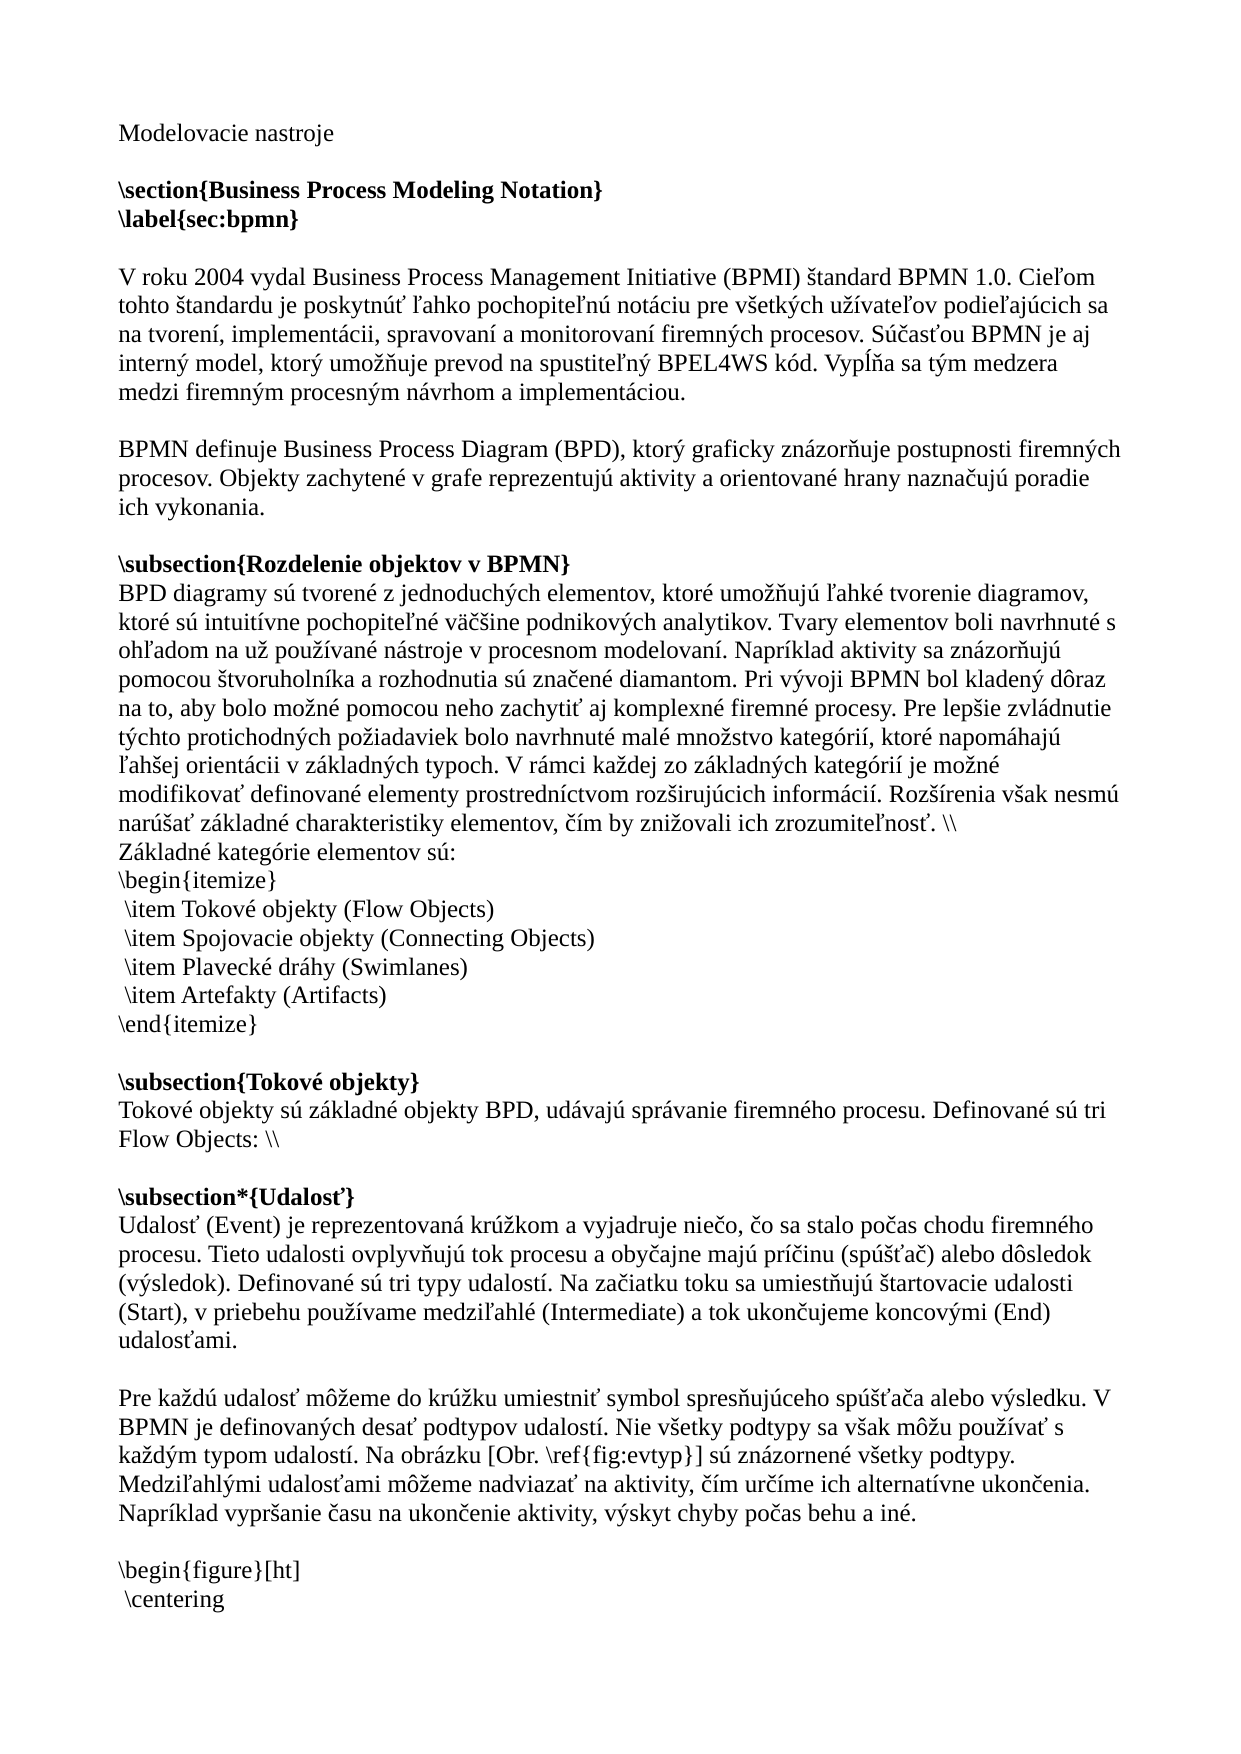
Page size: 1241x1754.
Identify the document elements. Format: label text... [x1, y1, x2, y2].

text \section{Business Process Modeling Notation} [118, 176, 1122, 204]
text V roku 2004 vydal Business Process Management Initiative (BPMI) štandard BPMN 1.0. Cieľom tohto štandardu je poskytnúť ľahko pochopiteľnú notáciu pre všetkých užívateľov podieľajúcich sa na tvorení, implementácii, spravovaní a monitorovaní firemných procesov. Súčasťou BPMN je aj interný model, ktorý umožňuje prevod na spustiteľný BPEL4WS kód. Vypĺňa sa tým medzera medzi firemným procesným návrhom a implementáciou. [118, 262, 1122, 406]
text \subsection*{Udalosť} [118, 1182, 1122, 1211]
text \subsection{Rozdelenie objektov v BPMN} [118, 549, 1122, 578]
text Udalosť (Event) je reprezentovaná krúžkom a vyjadruje niečo, čo sa stalo počas chodu firemného procesu. Tieto udalosti ovplyvňujú tok procesu a obyčajne majú príčinu (spúšťač) alebo dôsledok (výsledok). Definované sú tri typy udalostí. Na začiatku toku sa umiestňujú štartovacie udalosti (Start), v priebehu používame medziľahlé (Intermediate) a tok ukončujeme koncovými (End) udalosťami. [118, 1211, 1122, 1354]
text \item Tokové objekty (Flow Objects) [118, 894, 1122, 923]
text \item Spojovacie objekty (Connecting Objects) [118, 923, 1122, 952]
text \begin{figure}[ht] [118, 1556, 1122, 1584]
text \begin{itemize} [118, 866, 1122, 894]
text \label{sec:bpmn} [118, 204, 1122, 233]
text Pre každú udalosť môžeme do krúžku umiestniť symbol spresňujúceho spúšťača alebo výsledku. V BPMN je definovaných desať podtypov udalostí. Nie všetky podtypy sa však môžu používať s každým typom udalostí. Na obrázku [Obr. \ref{fig:evtyp}] sú znázornené všetky podtypy. Medziľahlými udalosťami môžeme nadviazať na aktivity, čím určíme ich alternatívne ukončenia. Napríklad vypršanie času na ukončenie aktivity, výskyt chyby počas behu a iné. [118, 1383, 1122, 1527]
text \end{itemize} [118, 1009, 1122, 1038]
text BPD diagramy sú tvorené z jednoduchých elementov, ktoré umožňujú ľahké tvorenie diagramov, ktoré sú intuitívne pochopiteľné väčšine podnikových analytikov. Tvary elementov boli navrhnuté s ohľadom na už používané nástroje v procesnom modelovaní. Napríklad aktivity sa znázorňujú pomocou štvoruholníka a rozhodnutia sú značené diamantom. Pri vývoji BPMN bol kladený dôraz na to, aby bolo možné pomocou neho zachytiť aj komplexné firemné procesy. Pre lepšie zvládnutie týchto protichodných požiadaviek bolo navrhnuté malé množstvo kategórií, ktoré napomáhajú ľahšej orientácii v základných typoch. V rámci každej zo základných kategórií je možné modifikovať definované elementy prostredníctvom rozširujúcich informácií. Rozšírenia však nesmú narúšať základné charakteristiky elementov, čím by znižovali ich zrozumiteľnosť. \\ [118, 578, 1122, 837]
text Modelovacie nastroje [118, 118, 1122, 147]
text \centering [118, 1584, 1122, 1613]
text \subsection{Tokové objekty} [118, 1067, 1122, 1096]
text \item Artefakty (Artifacts) [118, 981, 1122, 1009]
text BPMN definuje Business Process Diagram (BPD), ktorý graficky znázorňuje postupnosti firemných procesov. Objekty zachytené v grafe reprezentujú aktivity a orientované hrany naznačujú poradie ich vykonania. [118, 434, 1122, 521]
text Základné kategórie elementov sú: [118, 837, 1122, 866]
text \item Plavecké dráhy (Swimlanes) [118, 952, 1122, 981]
text Tokové objekty sú základné objekty BPD, udávajú správanie firemného procesu. Definované sú tri Flow Objects: \\ [118, 1096, 1122, 1153]
